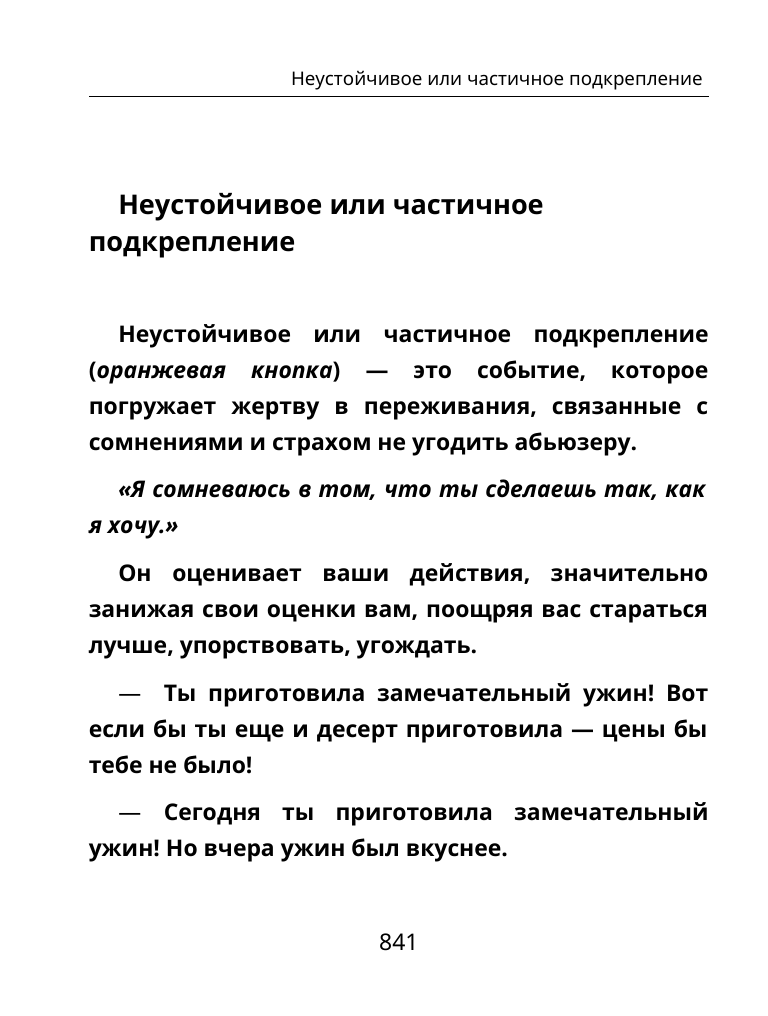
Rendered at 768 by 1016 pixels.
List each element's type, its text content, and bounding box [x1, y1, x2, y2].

text Неустойчивое или частичное подкрепление (оранжевая кнопка) — это событие, которое погружает жертву в переживания, связанные с сомнениями и страхом не угодить абьюзеру. [88, 318, 709, 457]
subtitle Неустойчивое или частичное подкрепление [88, 185, 709, 259]
text «Я сомневаюсь в том, что ты сделаешь так, как я хочу.» [88, 473, 709, 541]
list Ты приготовила замечательный ужин! Вот если бы ты еще и десерт приготовила — цены бы тебе не было! [88, 677, 709, 780]
text Он оценивает ваши действия, значительно занижая свои оценки вам, поощряя вас стараться лучше, упорствовать, угождать. [88, 557, 709, 660]
list Сегодня ты приготовила замечательный ужин! Но вчера ужин был вкуснее. [88, 796, 709, 863]
